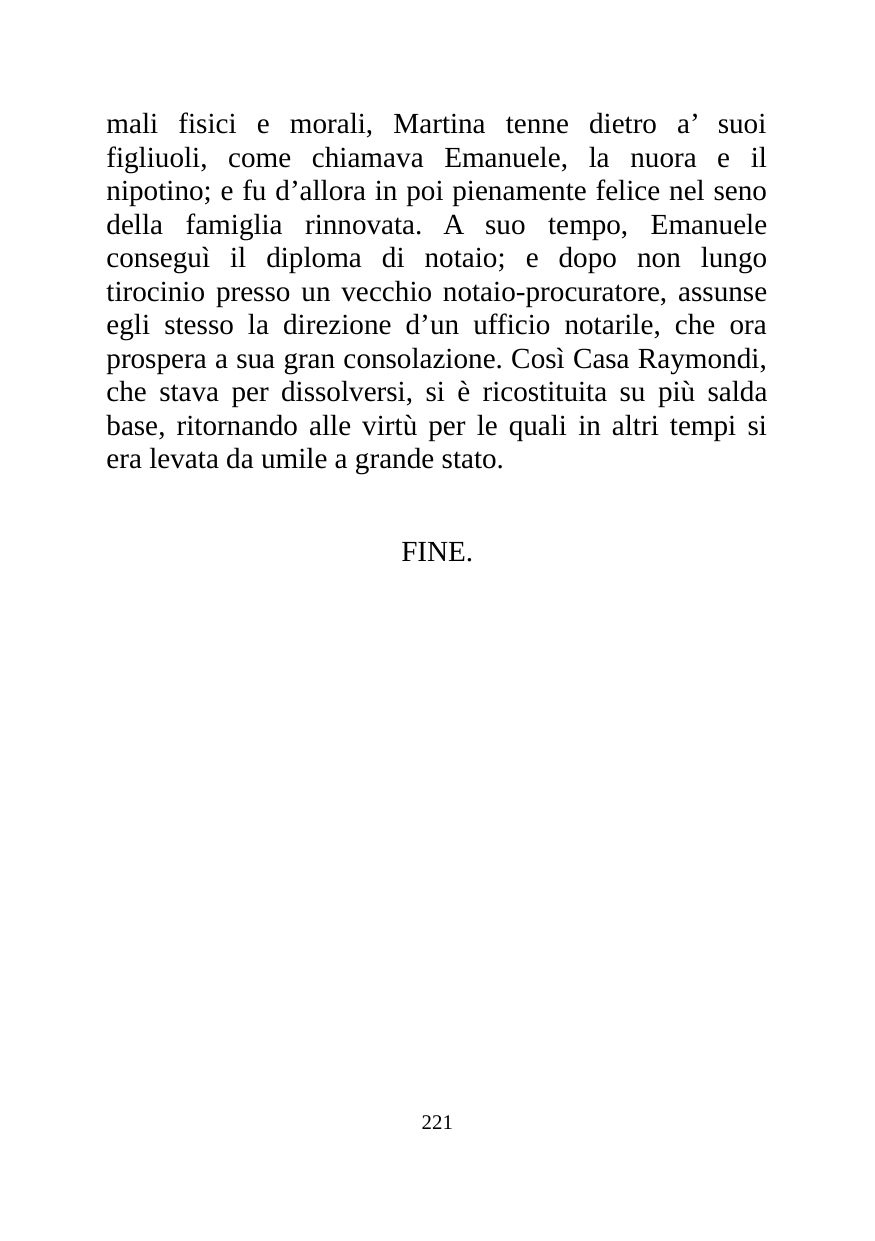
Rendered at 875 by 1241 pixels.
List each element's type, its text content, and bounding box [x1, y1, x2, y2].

text mali fisici e morali, Martina tenne dietro a’ suoi figliuoli, come chiamava Emanuele, la nuora e il nipotino; e fu d’allora in poi pienamente felice nel seno della famiglia rinnovata. A suo tempo, Emanuele conseguì il diploma di notaio; e dopo non lungo tirocinio presso un vecchio notaio-procuratore, assunse egli stesso la direzione d’un ufficio notarile, che ora prospera a sua gran consolazione. Così Casa Raymondi, che stava per dissolversi, si è ricostituita su più salda base, ritornando alle virtù per le quali in altri tempi si era levata da umile a grande stato. [106, 106, 768, 475]
text FINE. [106, 534, 768, 568]
